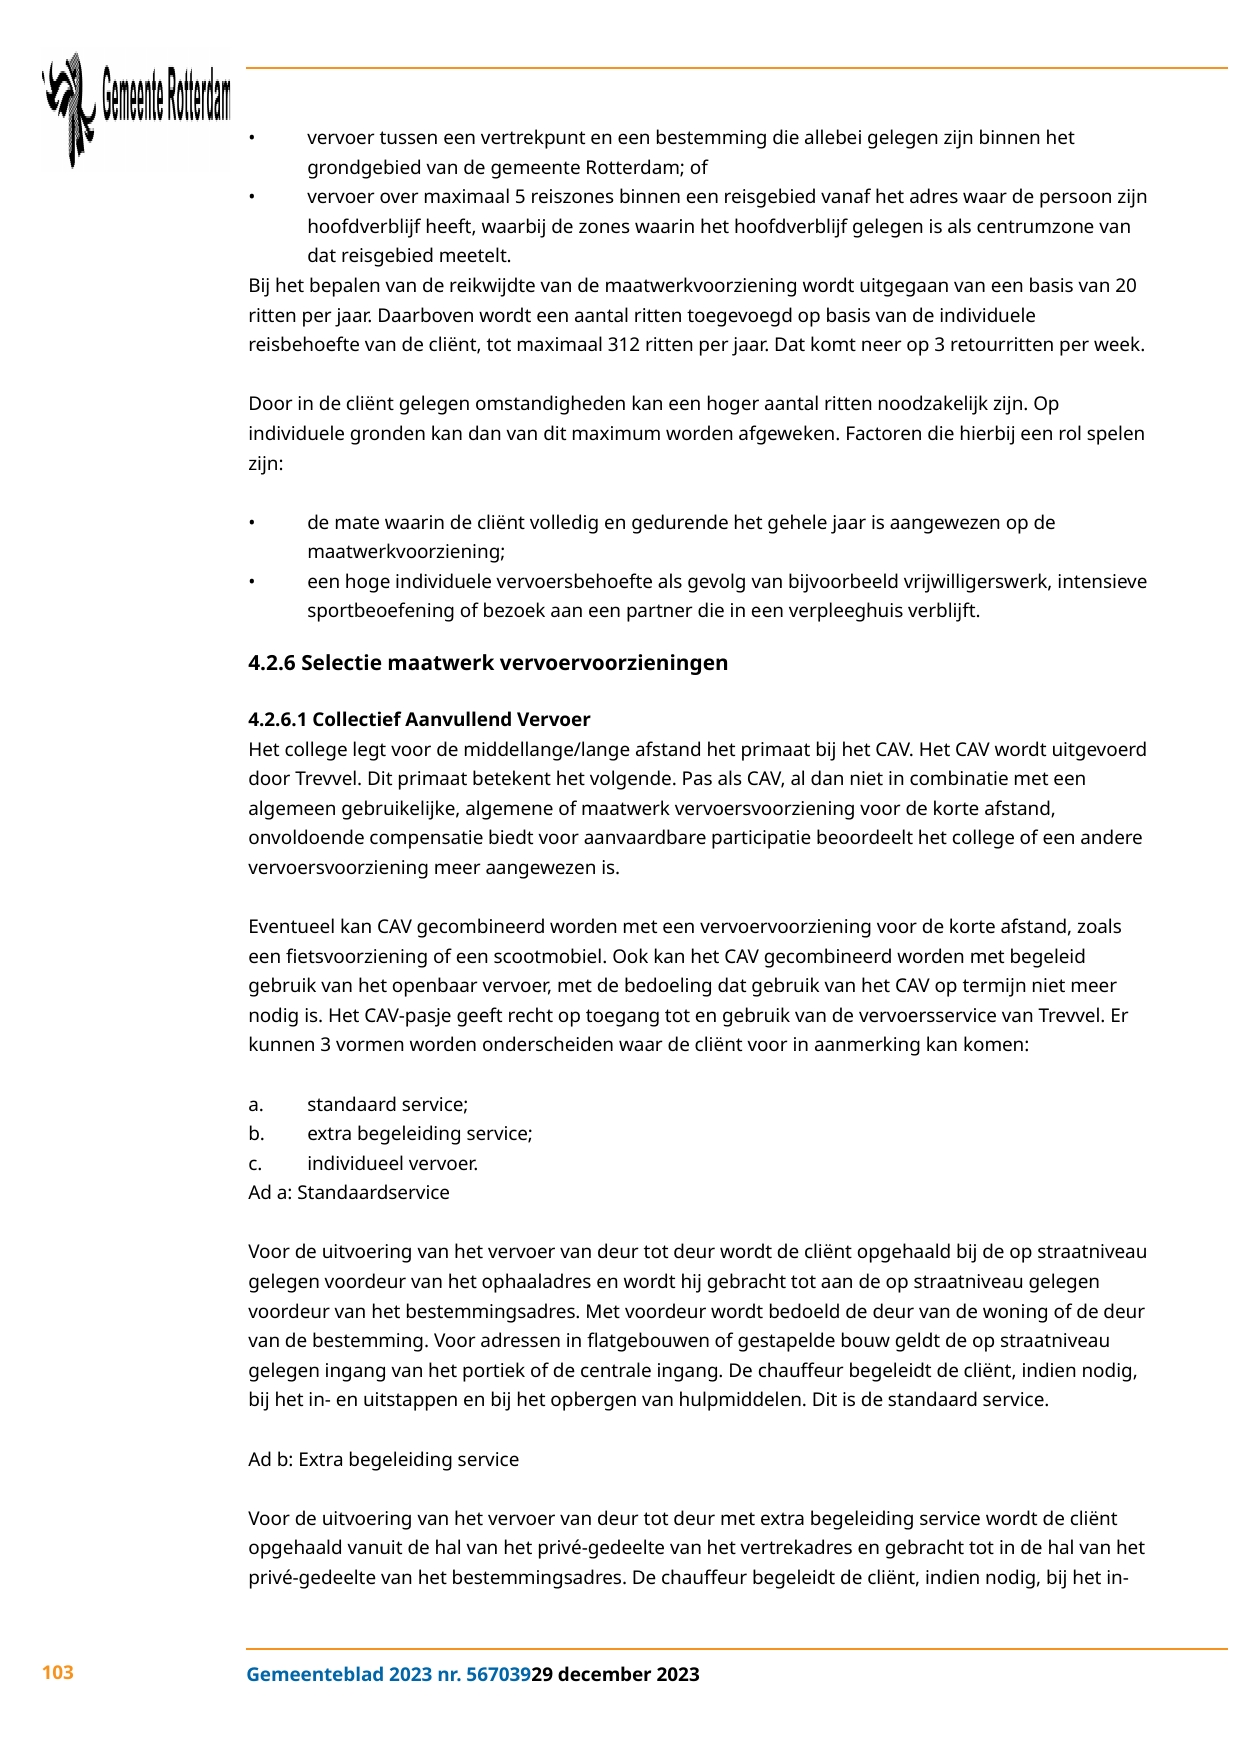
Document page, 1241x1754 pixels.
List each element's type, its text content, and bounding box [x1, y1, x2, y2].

text 4.2.6.1 Collectief Aanvullend Vervoer [248, 706, 1152, 732]
text 4.2.6 Selectie maatwerk vervoervoorzieningen [248, 648, 1152, 677]
text Voor de uitvoering van het vervoer van deur tot deur wordt de cliënt opgehaald bij de op straatniveau gelegen voordeur van het ophaaladres en wordt hij gebracht tot aan de op straatniveau gelegen voordeur van het bestemmingsadres. Met voordeur wordt bedoeld de deur van de woning of de deur van de bestemming. Voor adressen in flatgebouwen of gestapelde bouw geldt de op straatniveau gelegen ingang van het portiek of de centrale ingang. De chauffeur begeleidt de cliënt, indien nodig, bij het in- en uitstappen en bij het opbergen van hulpmiddelen. Dit is de standaard service. [248, 1239, 1152, 1412]
list de mate waarin de cliënt volledig en gedurende het gehele jaar is aangewezen op de maatwerkvoorziening; [248, 509, 1152, 564]
text Eventueel kan CAV gecombineerd worden met een vervoervoorziening voor de korte afstand, zoals een fietsvoorziening of een scootmobiel. Ook kan het CAV gecombineerd worden met begeleid gebruik van het openbaar vervoer, met de bedoeling dat gebruik van het CAV op termijn niet meer nodig is. Het CAV-pasje geeft recht op toegang tot en gebruik van de vervoersservice van Trevvel. Er kunnen 3 vormen worden onderscheiden waar de cliënt voor in aanmerking kan komen: [248, 913, 1152, 1057]
text Door in de cliënt gelegen omstandigheden kan een hoger aantal ritten noodzakelijk zijn. Op individuele gronden kan dan van dit maximum worden afgeweken. Factoren die hierbij een rol spelen zijn: [248, 391, 1152, 476]
text Ad b: Extra begeleiding service [248, 1446, 1152, 1471]
text Voor de uitvoering van het vervoer van deur tot deur met extra begeleiding service wordt de cliënt opgehaald vanuit de hal van het privé-gedeelte van het vertrekadres en gebracht tot in de hal van het privé-gedeelte van het bestemmingsadres. De chauffeur begeleidt de cliënt, indien nodig, bij het in- [248, 1505, 1152, 1590]
list vervoer tussen een vertrekpunt en een bestemming die allebei gelegen zijn binnen het grondgebied van de gemeente Rotterdam; of [248, 124, 1152, 180]
list een hoge individuele vervoersbehoefte als gevolg van bijvoorbeeld vrijwilligerswerk, intensieve sportbeoefening of bezoek aan een partner die in een verpleeghuis verblijft. [248, 568, 1152, 623]
list vervoer over maximaal 5 reiszones binnen een reisgebied vanaf het adres waar de persoon zijn hoofdverblijf heeft, waarbij de zones waarin het hoofdverblijf gelegen is als centrumzone van dat reisgebied meetelt. [248, 183, 1152, 268]
text Het college legt voor de middellange/lange afstand het primaat bij het CAV. Het CAV wordt uitgevoerd door Trevvel. Dit primaat betekent het volgende. Pas als CAV, al dan niet in combinatie met een algemeen gebruikelijke, algemene of maatwerk vervoersvoorziening voor de korte afstand, onvoldoende compensatie biedt voor aanvaardbare participatie beoordeelt het college of een andere vervoersvoorziening meer aangewezen is. [248, 736, 1152, 880]
text Bij het bepalen van de reikwijdte van de maatwerkvoorziening wordt uitgegaan van een basis van 20 ritten per jaar. Daarboven wordt een aantal ritten toegevoegd op basis van de individuele reisbehoefte van de cliënt, tot maximaal 312 ritten per jaar. Dat komt neer op 3 retourritten per week. [248, 272, 1152, 357]
list individueel vervoer. [248, 1150, 1152, 1176]
text Ad a: Standaardservice [248, 1179, 1152, 1205]
list extra begeleiding service; [248, 1120, 1152, 1146]
picture [41, 47, 231, 172]
list standaard service; [248, 1091, 1152, 1116]
